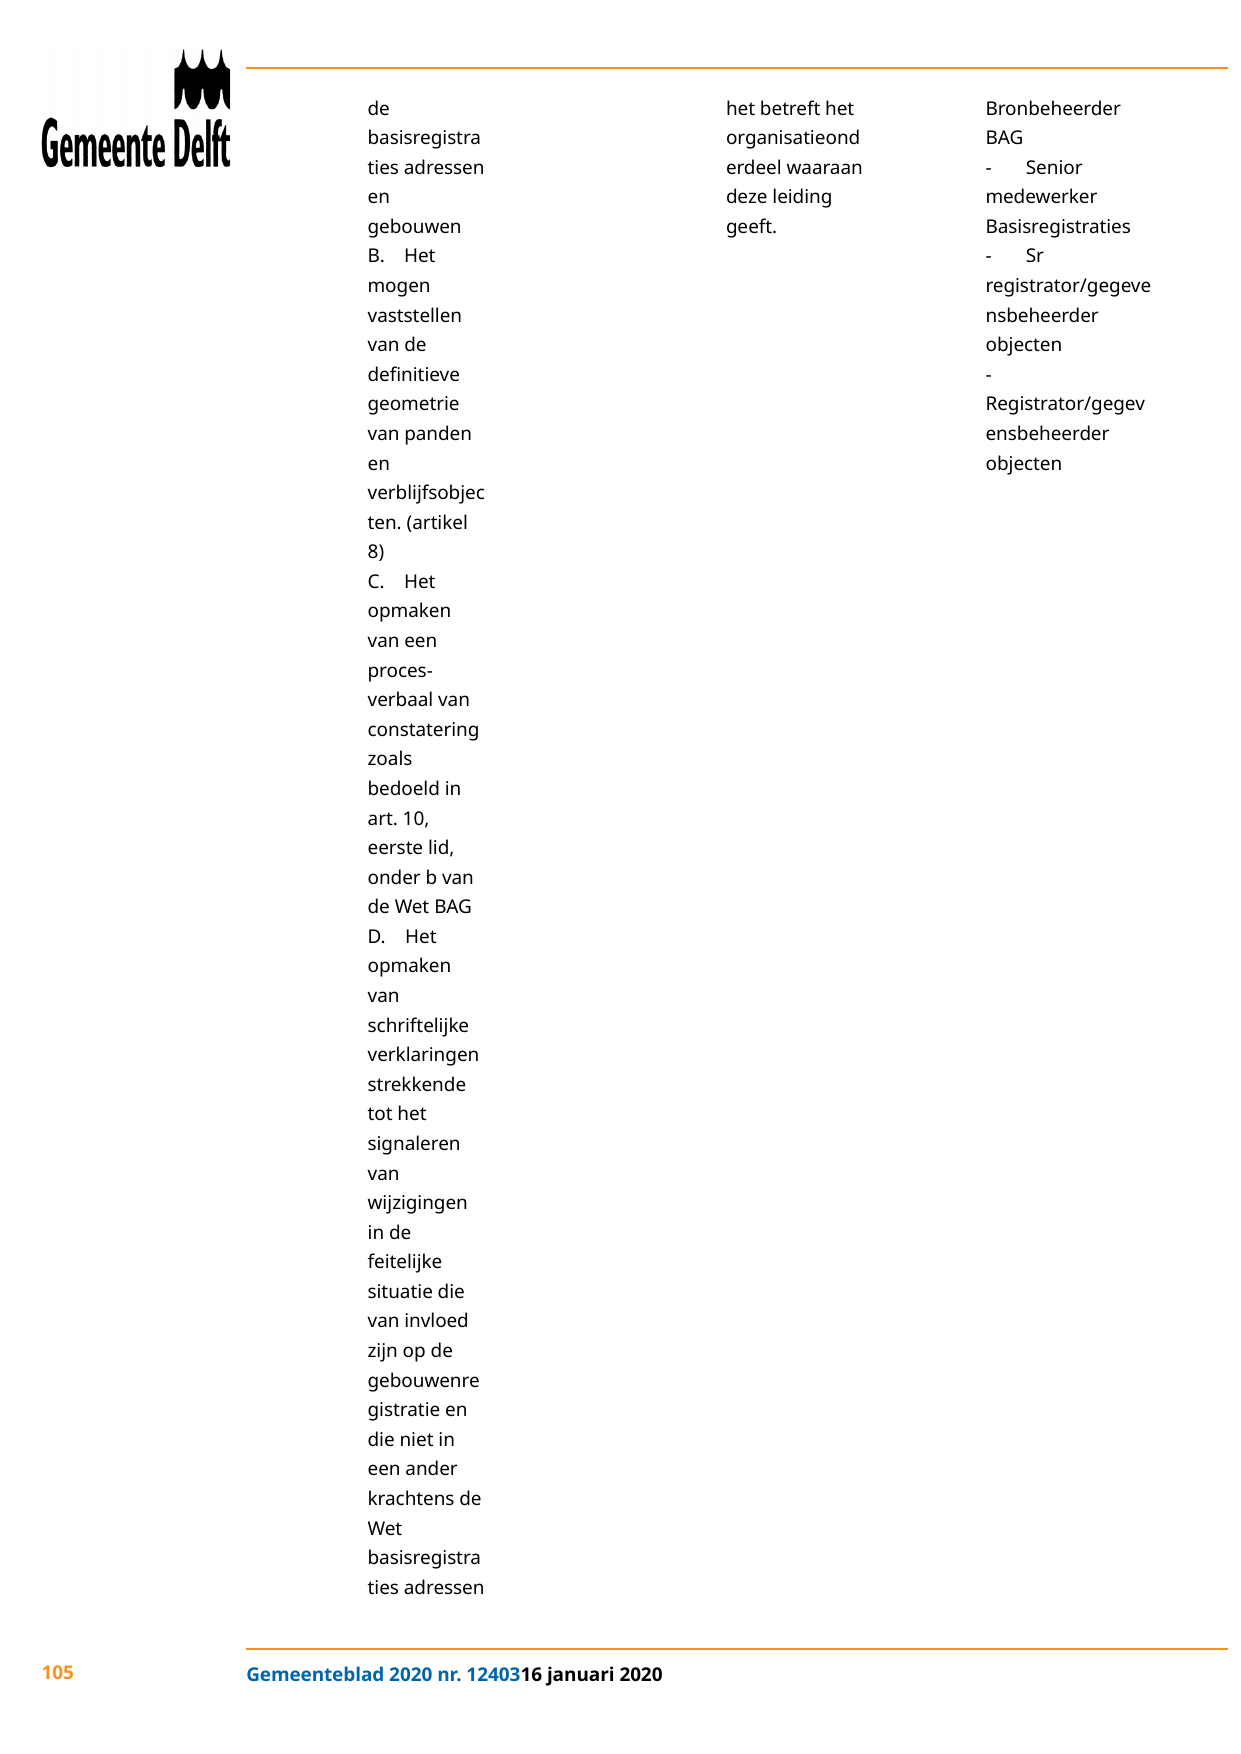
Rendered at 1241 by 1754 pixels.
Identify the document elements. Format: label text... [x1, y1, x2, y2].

table_cell het betreft het organisatieonderdeel waaraan deze leiding geeft. [726, 95, 866, 1600]
table_cell [487, 95, 606, 1600]
picture [41, 47, 231, 172]
table_cell - Bronbeheerder BAG - Senior medewerker Basisregistraties - Sr registrator/gegevensbeheerder objecten - Registrator/gegevensbeheerder objecten [985, 95, 1152, 1600]
table_cell de basisregistraties adressen en gebouwen B. Het mogen vaststellen van de definitieve geometrie van panden en verblijfsobjecten. (artikel 8) C. Het opmaken van een proces-verbaal van constatering zoals bedoeld in art. 10, eerste lid, onder b van de Wet BAG D. Het opmaken van schriftelijke verklaringen strekkende tot het signaleren van wijzigingen in de feitelijke situatie die van invloed zijn op de gebouwenregistratie en die niet in een ander krachtens de Wet basisregistraties adressen [368, 95, 487, 1600]
table_cell [606, 95, 726, 1600]
table_cell [866, 95, 985, 1600]
table_cell [248, 95, 367, 1600]
